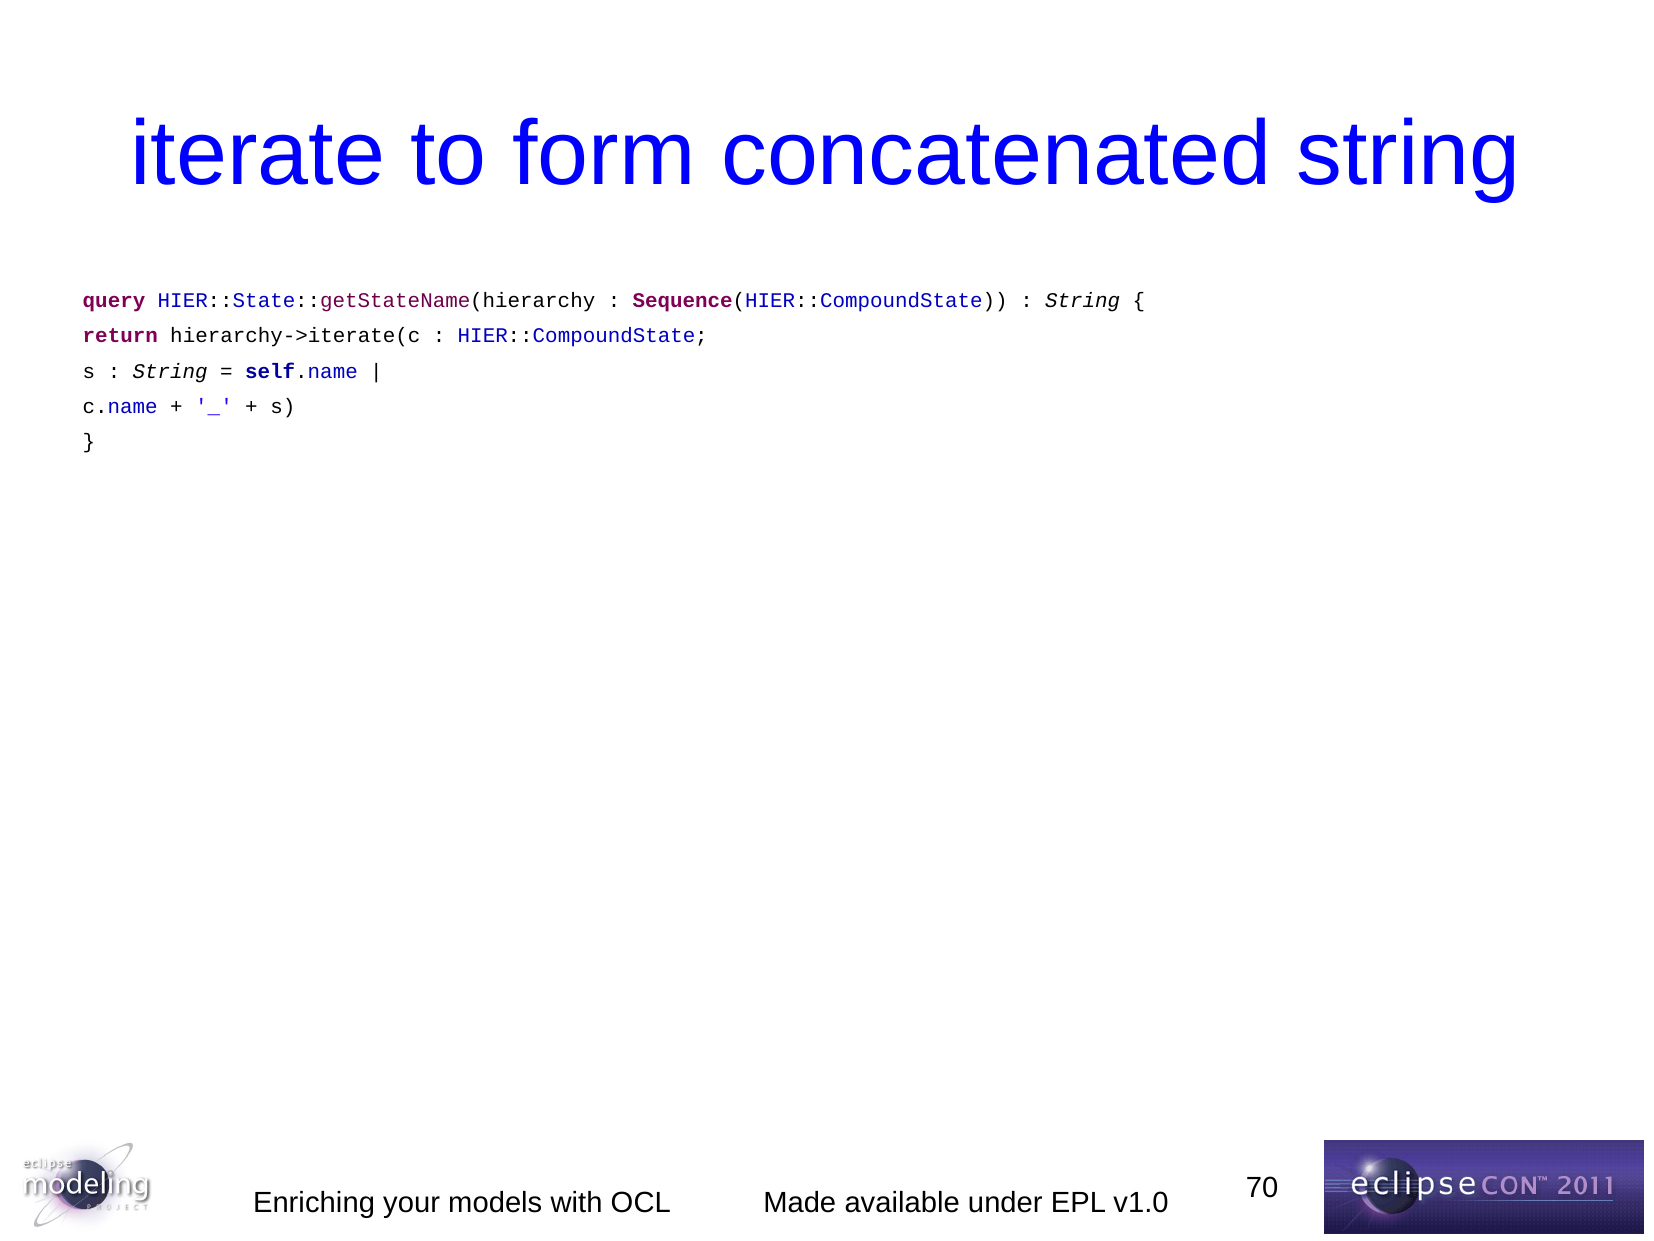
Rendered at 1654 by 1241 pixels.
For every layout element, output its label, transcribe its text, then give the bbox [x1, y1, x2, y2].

list query HIER::State::getStateName(hierarchy : Sequence(HIER::CompoundState)) : String { return hierarchy->iterate(c : HIER::CompoundState; s : String = self.name | c.name + '_' + s) } [82, 290, 1571, 1094]
picture [9, 1136, 156, 1235]
picture [1324, 1140, 1644, 1234]
title iterate to form concatenated string [82, 56, 1571, 250]
